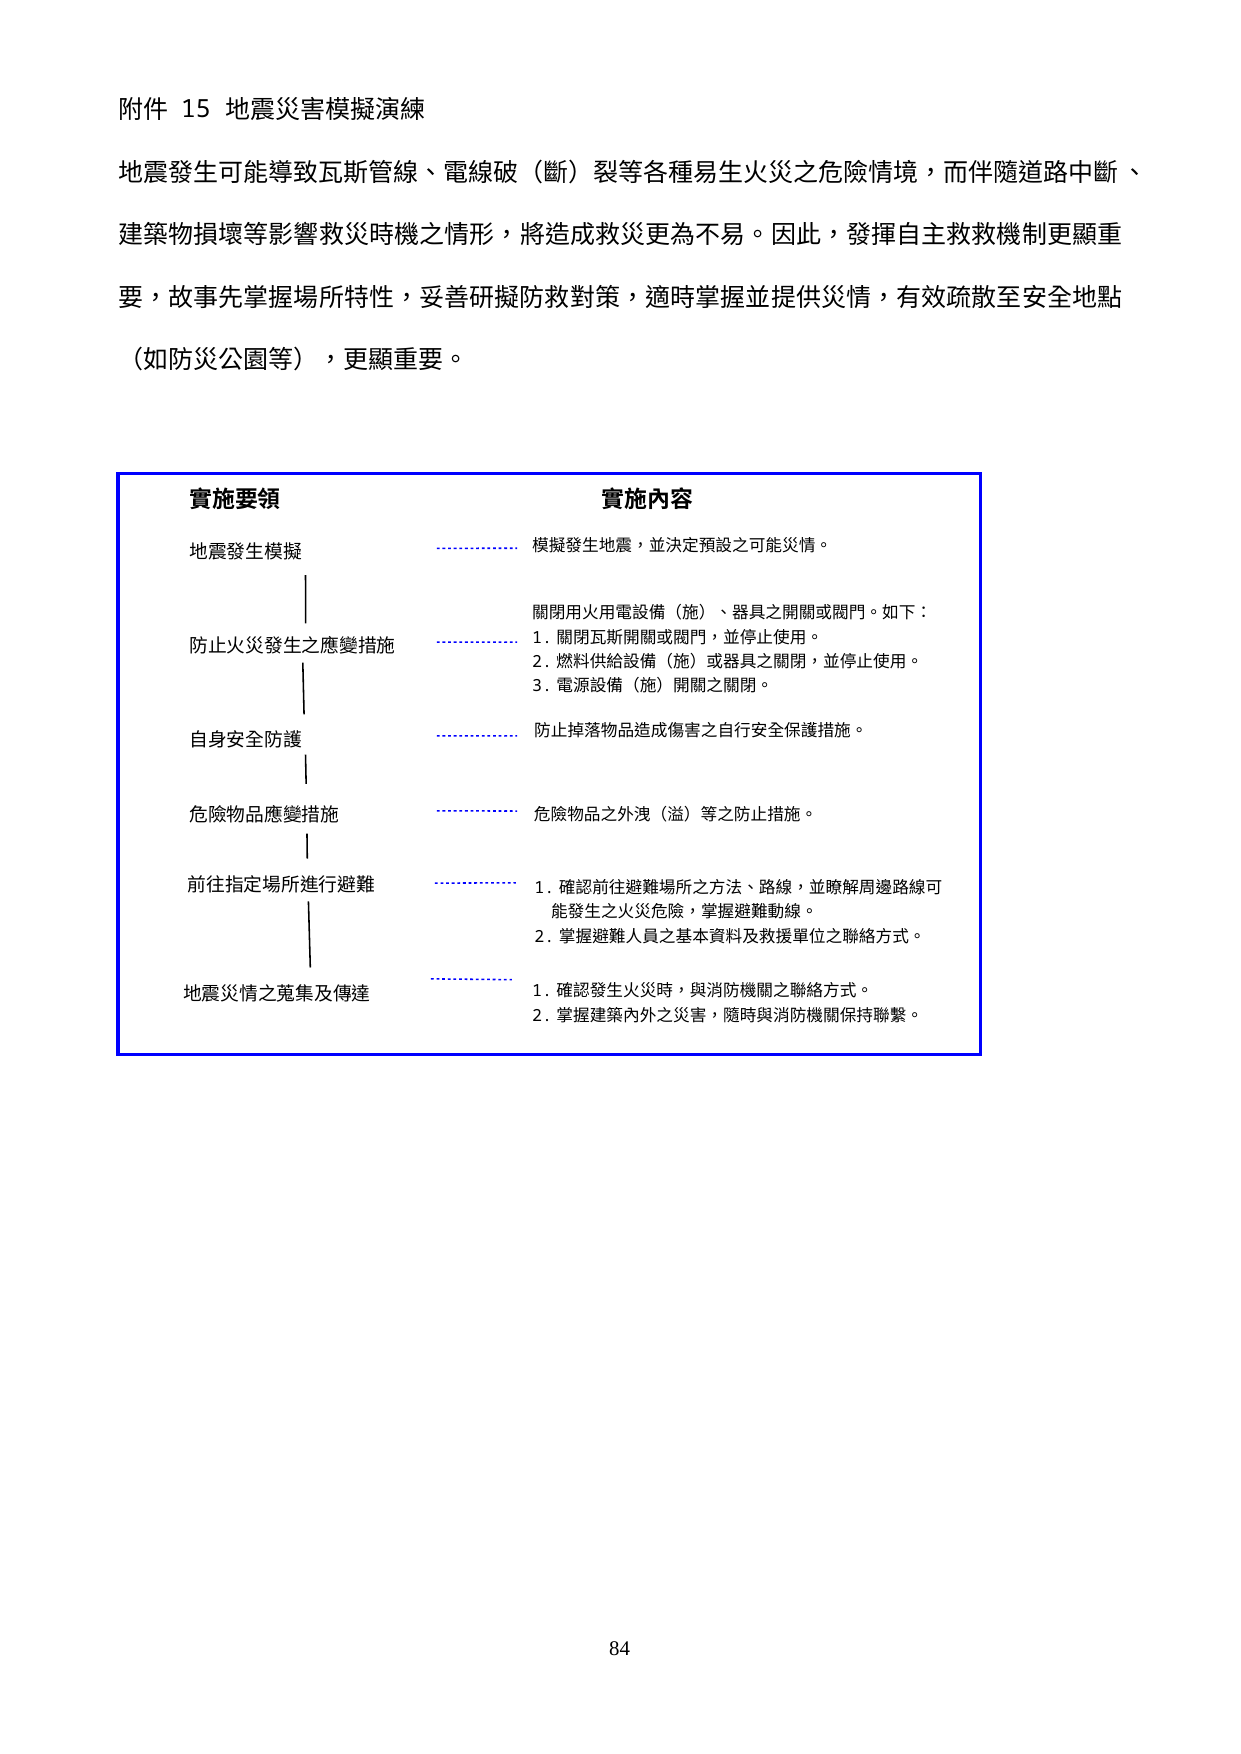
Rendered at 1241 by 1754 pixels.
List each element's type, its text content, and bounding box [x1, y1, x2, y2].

text 附件 15 地震災害模擬演練 [118, 66, 1122, 129]
text 地震發生可能導致瓦斯管線、電線破（斷）裂等各種易生火災之危險情境，而伴隨道路中斷、建築物損壞等影響救災時機之情形，將造成救災更為不易。因此，發揮自主救救機制更顯重要，故事先掌握場所特性，妥善研擬防救對策，適時掌握並提供災情，有效疏散至安全地點（如防災公園等），更顯重要。 [118, 129, 1122, 379]
